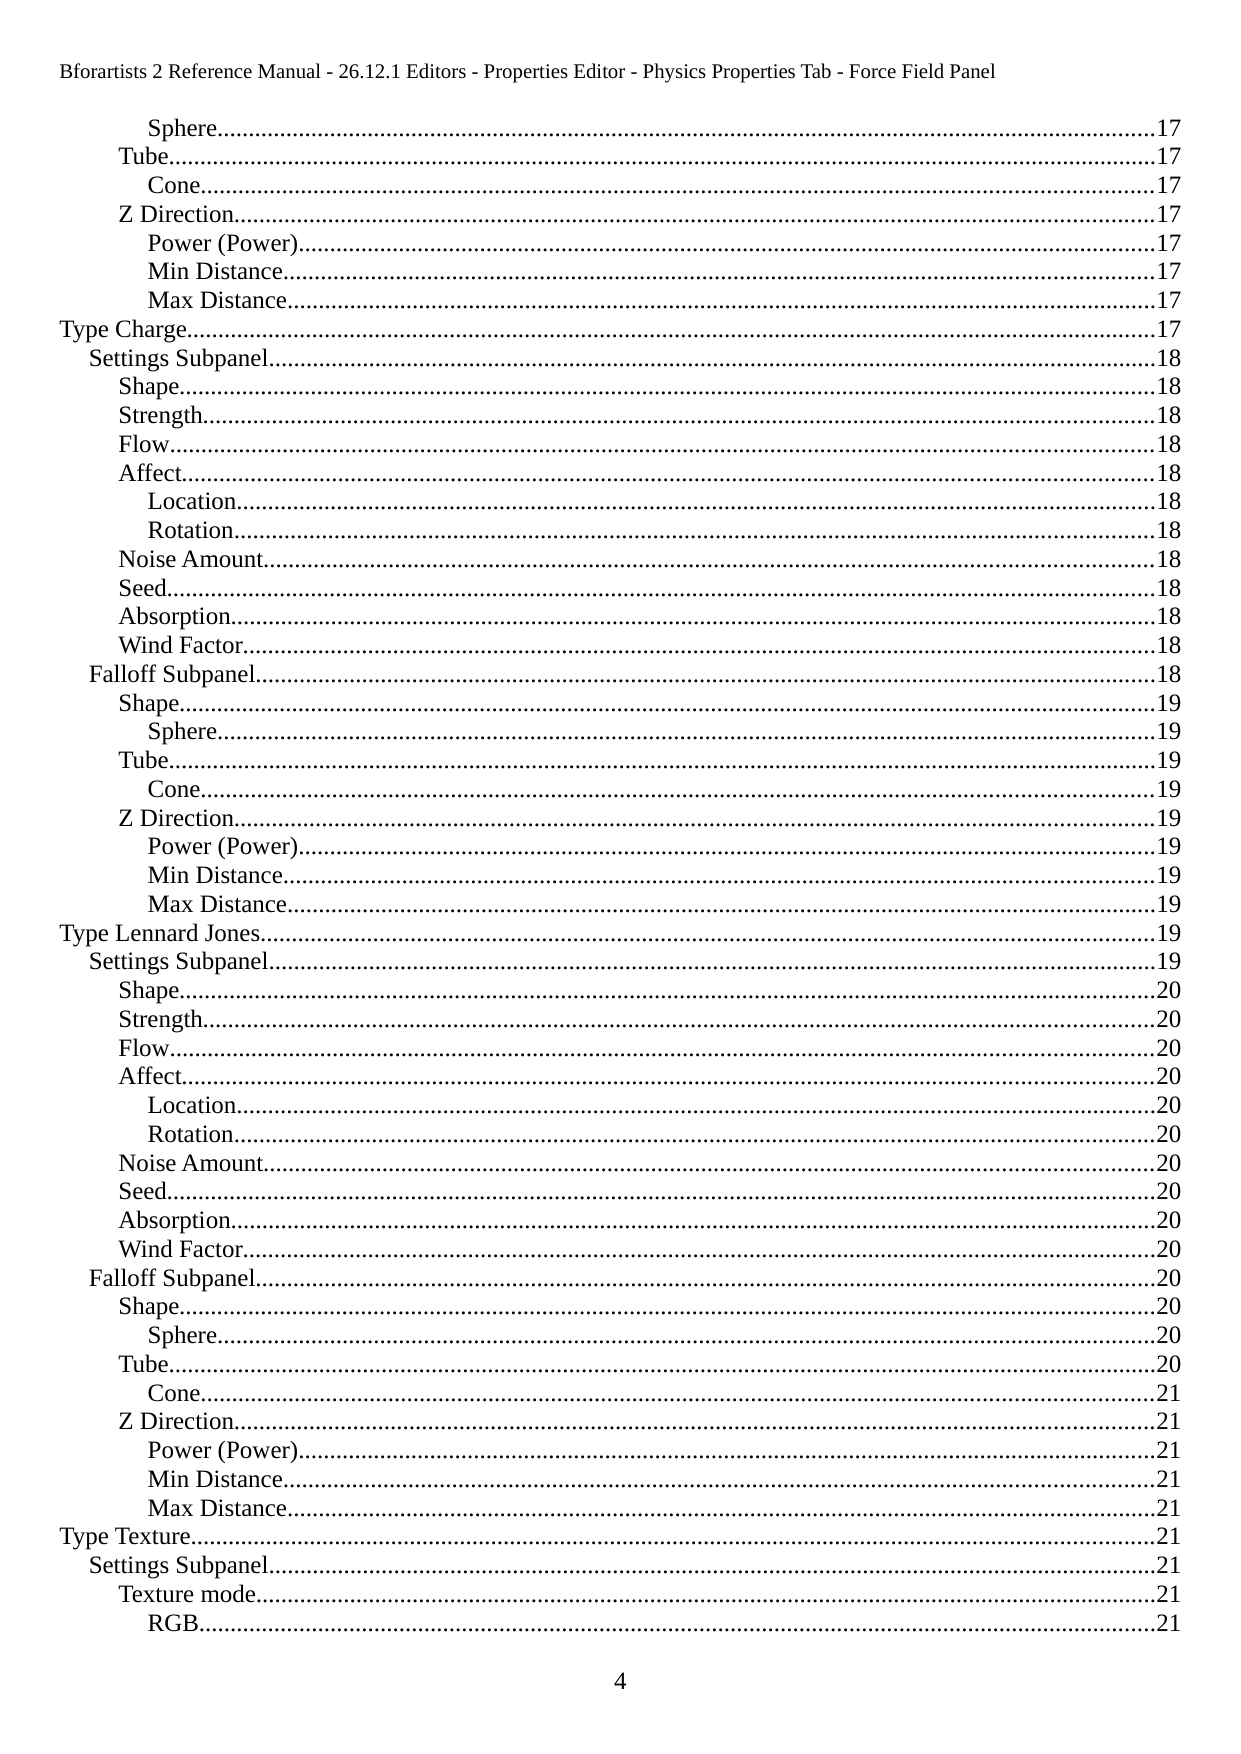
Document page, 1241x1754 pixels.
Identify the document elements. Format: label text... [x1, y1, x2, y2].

text Tube 17 [118, 141, 1181, 170]
text Shape 18 [118, 371, 1181, 400]
text Max Distance 21 [147, 1493, 1181, 1521]
text Cone 17 [147, 170, 1181, 199]
text Settings Subpanel 19 [88, 946, 1181, 975]
text Flow 20 [118, 1033, 1181, 1061]
text Max Distance 17 [147, 285, 1181, 314]
text Cone 19 [147, 774, 1181, 803]
text Falloff Subpanel 20 [88, 1263, 1181, 1291]
text Strength 18 [118, 400, 1181, 429]
text Rotation 20 [147, 1119, 1181, 1148]
text Z Direction 19 [118, 803, 1181, 831]
text Absorption 20 [118, 1205, 1181, 1234]
text Type Texture 21 [59, 1521, 1181, 1550]
text Texture mode 21 [118, 1579, 1181, 1608]
text Power (Power) 21 [147, 1435, 1181, 1464]
text Type Charge 17 [59, 314, 1181, 343]
text Min Distance 21 [147, 1464, 1181, 1493]
text Location 20 [147, 1090, 1181, 1119]
text Z Direction 21 [118, 1406, 1181, 1435]
text Min Distance 19 [147, 860, 1181, 889]
text Affect 20 [118, 1061, 1181, 1090]
text Location 18 [147, 486, 1181, 515]
text Settings Subpanel 21 [88, 1550, 1181, 1579]
text Noise Amount 20 [118, 1148, 1181, 1176]
text Settings Subpanel 18 [88, 343, 1181, 371]
text Shape 19 [118, 688, 1181, 716]
text Strength 20 [118, 1004, 1181, 1033]
text Absorption 18 [118, 601, 1181, 630]
text Tube 19 [118, 745, 1181, 774]
text Noise Amount 18 [118, 544, 1181, 573]
text Seed 20 [118, 1176, 1181, 1205]
text Seed 18 [118, 573, 1181, 601]
text Cone 21 [147, 1378, 1181, 1406]
text Falloff Subpanel 18 [88, 659, 1181, 688]
text Type Lennard Jones 19 [59, 918, 1181, 946]
text Max Distance 19 [147, 889, 1181, 918]
text Sphere 19 [147, 716, 1181, 745]
text Wind Factor 20 [118, 1234, 1181, 1263]
text Sphere 20 [147, 1320, 1181, 1349]
text Z Direction 17 [118, 199, 1181, 228]
text Sphere 17 [147, 113, 1181, 141]
text Tube 20 [118, 1349, 1181, 1378]
text Wind Factor 18 [118, 630, 1181, 659]
text Flow 18 [118, 429, 1181, 458]
text RGB 21 [147, 1608, 1181, 1636]
text Rotation 18 [147, 515, 1181, 544]
text Power (Power) 17 [147, 228, 1181, 256]
text Affect 18 [118, 458, 1181, 486]
text Shape 20 [118, 1291, 1181, 1320]
text Min Distance 17 [147, 256, 1181, 285]
text Power (Power) 19 [147, 831, 1181, 860]
text Shape 20 [118, 975, 1181, 1004]
